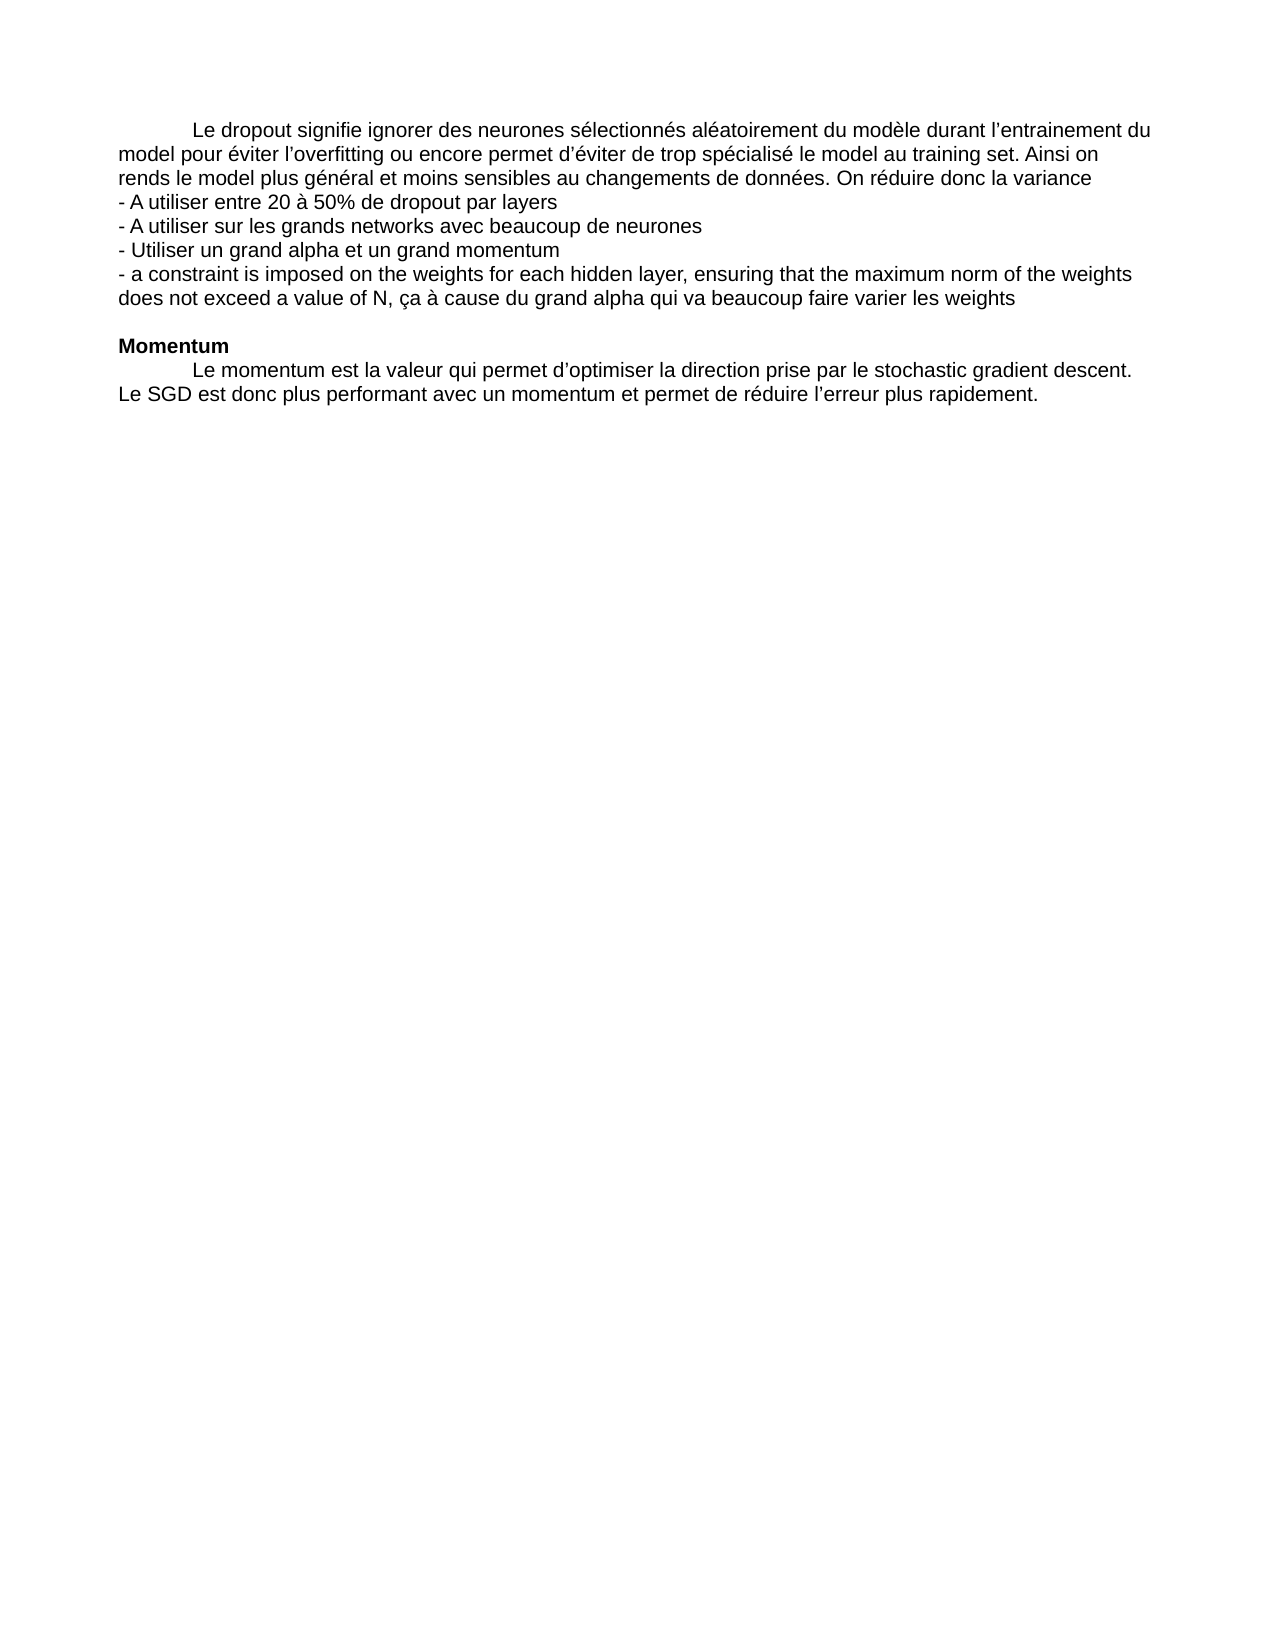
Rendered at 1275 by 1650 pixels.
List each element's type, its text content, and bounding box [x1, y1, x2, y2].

text Le SGD est donc plus performant avec un momentum et permet de réduire l’erreur plus rapidement. [118, 382, 1157, 406]
text Le dropout signifie ignorer des neurones sélectionnés aléatoirement du modèle durant l’entrainement du model pour éviter l’overfitting ou encore permet d’éviter de trop spécialisé le model au training set. Ainsi on rends le model plus général et moins sensibles au changements de données. On réduire donc la variance [118, 118, 1157, 190]
text - A utiliser sur les grands networks avec beaucoup de neurones [118, 214, 1157, 238]
text - Utiliser un grand alpha et un grand momentum [118, 238, 1157, 262]
text Le momentum est la valeur qui permet d’optimiser la direction prise par le stochastic gradient descent. [118, 358, 1157, 382]
text - a constraint is imposed on the weights for each hidden layer, ensuring that the maximum norm of the weights does not exceed a value of N, ça à cause du grand alpha qui va beaucoup faire varier les weights [118, 262, 1157, 310]
text - A utiliser entre 20 à 50% de dropout par layers [118, 190, 1157, 214]
text Momentum [118, 334, 1157, 358]
